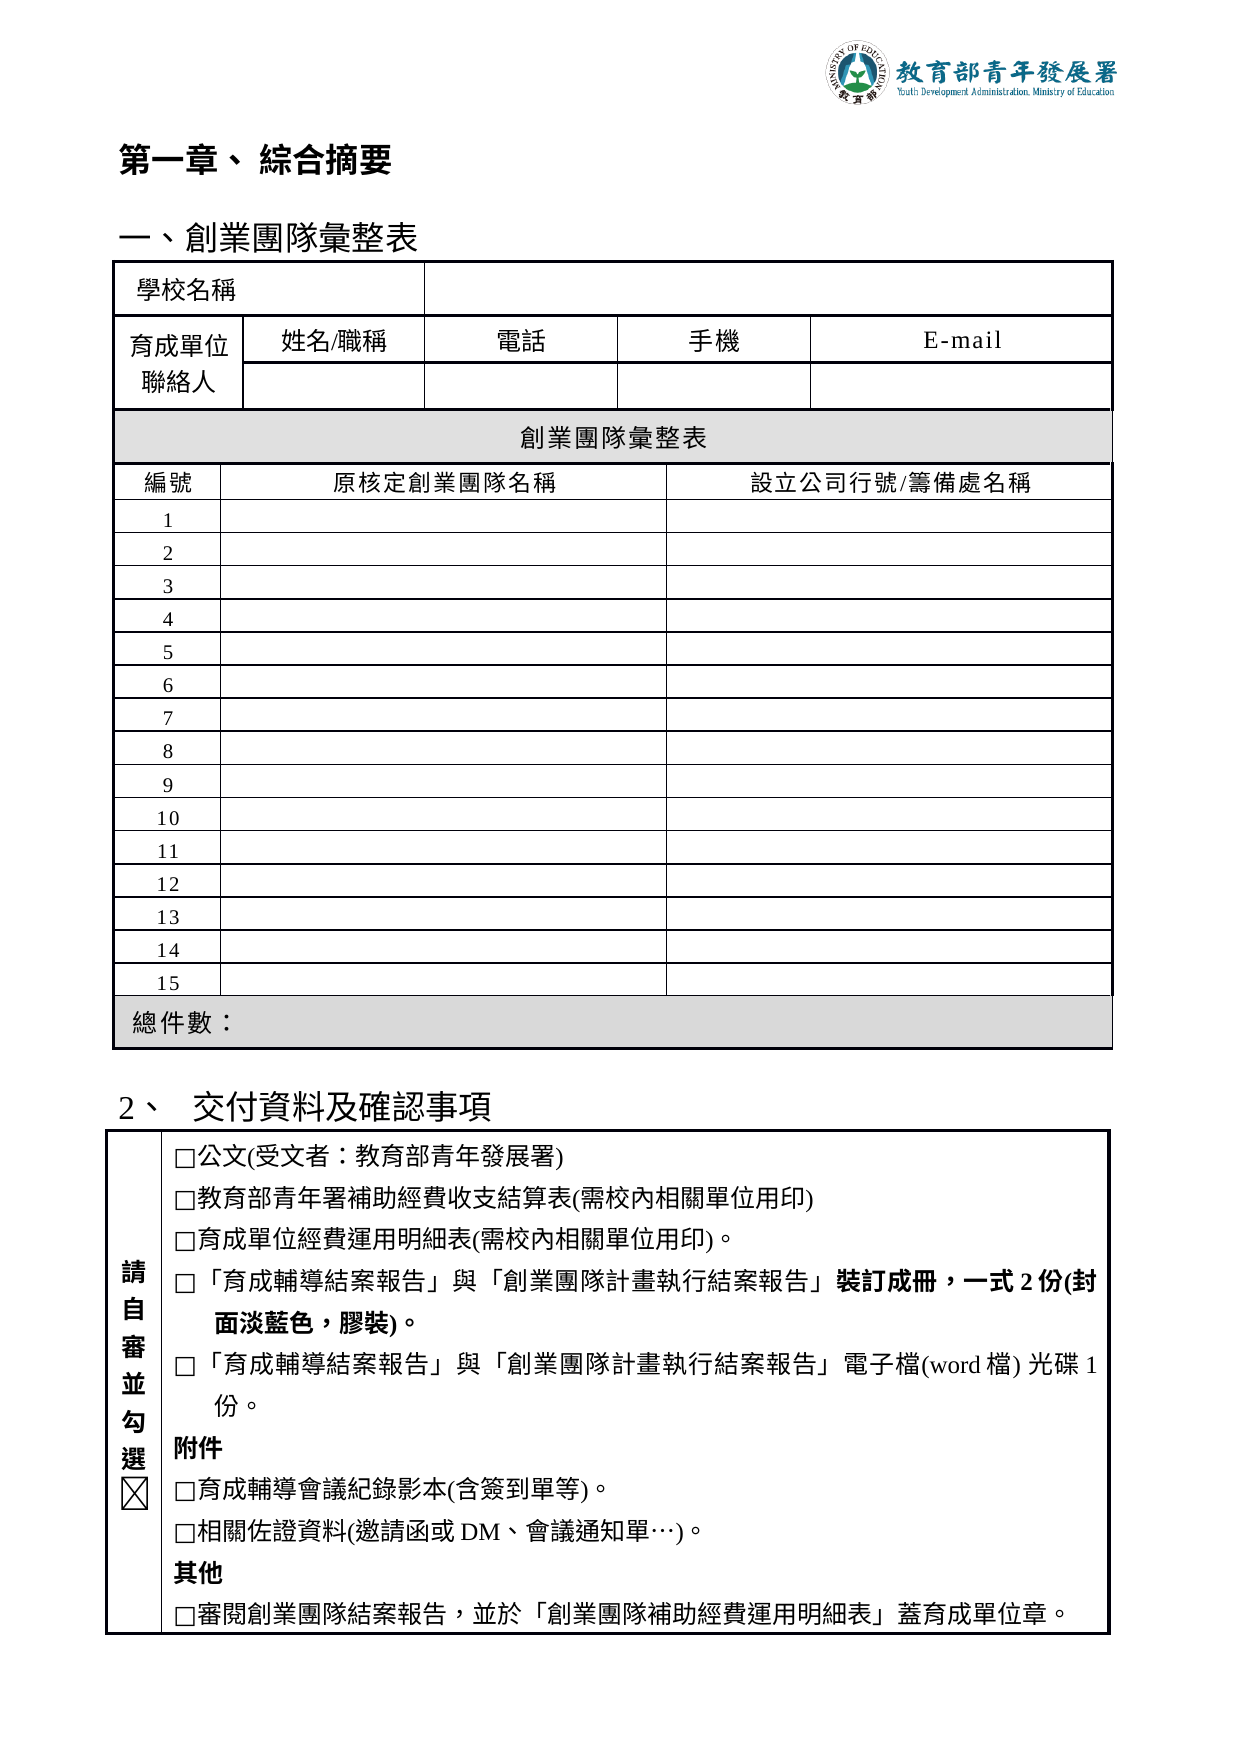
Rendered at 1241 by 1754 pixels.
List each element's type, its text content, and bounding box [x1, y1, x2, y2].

table_cell 2 [115, 533, 220, 565]
table_cell [667, 931, 1111, 962]
table_header □公文(受文者：教育部青年發展署) □教育部青年署補助經費收支結算表(需校內相關單位用印) □育成單位經費運用明細表(需校內相關單位用印)。 □「育成輔導結案報告」與「創業團隊計畫執行結案報告」裝訂成冊，一式2份(封面淡藍色，膠裝)。 □「育成輔導結案報告」與「創業團隊計畫執行結案報告」電子檔(word檔) 光碟1份。 附件 □育成輔導會議紀錄影本(含簽到單等)。 □相關佐證資料(邀請函或DM、會議通知單…)。 其他 □審閱創業團隊結案報告，並於「創業團隊補助經費運用明細表」蓋育成單位章。 [162, 1132, 1107, 1632]
table_cell 電話 [425, 317, 617, 361]
table_header 學校名稱 [115, 263, 424, 314]
table_cell 13 [115, 898, 220, 929]
table_cell 12 [115, 865, 220, 896]
table_cell 6 [115, 666, 220, 697]
table_cell 創業團隊彙整表 [115, 408, 1112, 462]
table_cell [667, 666, 1111, 697]
table_cell 9 [115, 765, 220, 797]
table_cell 姓名/職稱 [244, 317, 424, 361]
list 交付資料及確認事項 [118, 1079, 1122, 1129]
table_cell [667, 765, 1111, 797]
table_cell [425, 364, 617, 408]
table_cell [221, 633, 666, 664]
table_cell [221, 500, 666, 532]
table_cell [221, 898, 666, 929]
picture [818, 35, 1123, 109]
table_cell 手機 [618, 317, 810, 361]
table_cell [221, 533, 666, 565]
table_cell [667, 699, 1111, 730]
table_cell [221, 964, 666, 995]
table_cell [667, 865, 1111, 896]
table_cell 15 [115, 964, 220, 995]
table_cell [811, 364, 1111, 408]
table_cell 育成單位 聯絡人 [115, 317, 242, 408]
table_cell 14 [115, 931, 220, 962]
table_cell 總件數： [115, 995, 1112, 1047]
table_cell [221, 865, 666, 896]
table_cell [667, 533, 1111, 565]
table_cell [667, 633, 1111, 664]
table_cell 3 [115, 566, 220, 598]
table_header [425, 263, 1111, 314]
table_header 請自審並勾選 [108, 1132, 161, 1632]
table_cell 10 [115, 798, 220, 830]
table_cell [667, 566, 1111, 598]
table_cell E-mail [811, 317, 1111, 361]
table_cell [667, 500, 1111, 532]
table_cell [667, 798, 1111, 830]
table_cell [221, 699, 666, 730]
table_cell [221, 831, 666, 863]
table_cell [221, 765, 666, 797]
table_cell [667, 898, 1111, 929]
table_cell [667, 600, 1111, 631]
table_cell 設立公司行號/籌備處名稱 [667, 462, 1111, 498]
table_cell [221, 798, 666, 830]
table_cell [221, 666, 666, 697]
table_cell [244, 364, 424, 408]
table_cell 7 [115, 699, 220, 730]
table_cell [221, 931, 666, 962]
table_cell 4 [115, 600, 220, 631]
table_cell 原核定創業團隊名稱 [221, 465, 666, 498]
table_cell [221, 600, 666, 631]
table_cell 5 [115, 633, 220, 664]
table_cell 1 [115, 500, 220, 532]
table_cell [221, 732, 666, 763]
table_cell [667, 831, 1111, 863]
table_cell 8 [115, 732, 220, 763]
table_cell [667, 732, 1111, 763]
table_cell [667, 964, 1111, 995]
text 一、創業團隊彙整表 [118, 211, 1122, 260]
table_cell 11 [115, 831, 220, 863]
table_cell 編號 [115, 465, 220, 498]
text 第一章、 綜合摘要 [118, 131, 1122, 183]
table_cell [618, 364, 810, 408]
table_cell [221, 566, 666, 598]
